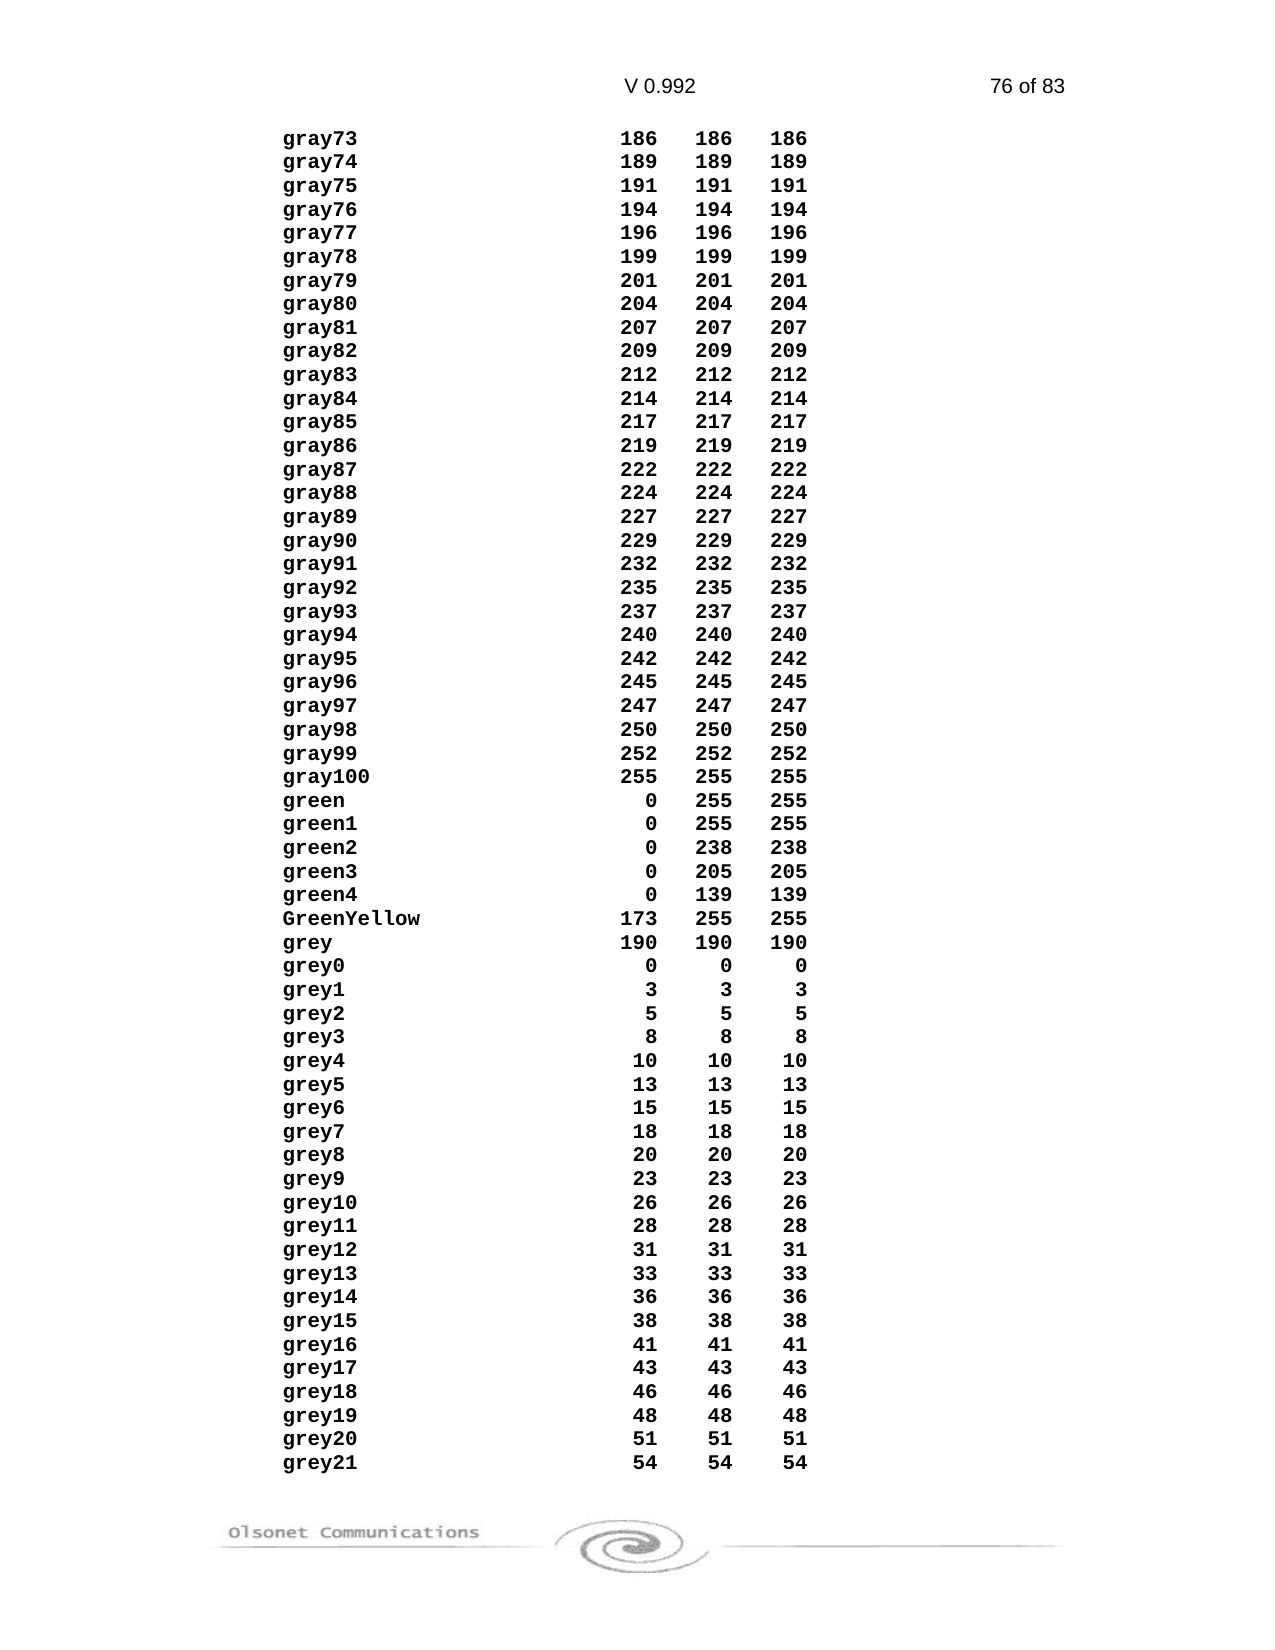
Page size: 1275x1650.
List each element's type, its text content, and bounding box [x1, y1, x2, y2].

text gray82 209 209 209 [282, 341, 1065, 364]
text gray100 255 255 255 [282, 766, 1065, 790]
text grey13 33 33 33 [282, 1263, 1065, 1286]
text grey0 0 0 0 [282, 955, 1065, 979]
text gray83 212 212 212 [282, 364, 1065, 388]
picture [210, 1504, 1065, 1596]
text grey21 54 54 54 [282, 1452, 1065, 1476]
text green3 0 205 205 [282, 861, 1065, 884]
text GreenYellow 173 255 255 [282, 908, 1065, 932]
text gray93 237 237 237 [282, 601, 1065, 624]
text grey20 51 51 51 [282, 1428, 1065, 1452]
text gray95 242 242 242 [282, 648, 1065, 672]
text gray84 214 214 214 [282, 388, 1065, 411]
text gray88 224 224 224 [282, 482, 1065, 506]
text grey15 38 38 38 [282, 1310, 1065, 1334]
text grey12 31 31 31 [282, 1239, 1065, 1263]
text grey10 26 26 26 [282, 1192, 1065, 1215]
text grey 190 190 190 [282, 932, 1065, 955]
text grey4 10 10 10 [282, 1050, 1065, 1073]
text grey8 20 20 20 [282, 1144, 1065, 1168]
text gray77 196 196 196 [282, 222, 1065, 246]
text green1 0 255 255 [282, 813, 1065, 837]
text green4 0 139 139 [282, 884, 1065, 908]
text gray98 250 250 250 [282, 719, 1065, 742]
text gray97 247 247 247 [282, 695, 1065, 719]
text gray74 189 189 189 [282, 151, 1065, 175]
text gray78 199 199 199 [282, 246, 1065, 269]
text gray79 201 201 201 [282, 269, 1065, 293]
text gray90 229 229 229 [282, 530, 1065, 553]
text gray99 252 252 252 [282, 742, 1065, 766]
text gray80 204 204 204 [282, 293, 1065, 317]
text gray91 232 232 232 [282, 553, 1065, 577]
text grey19 48 48 48 [282, 1404, 1065, 1428]
text grey3 8 8 8 [282, 1026, 1065, 1050]
text green2 0 238 238 [282, 837, 1065, 861]
text gray96 245 245 245 [282, 672, 1065, 695]
text gray75 191 191 191 [282, 175, 1065, 199]
text gray92 235 235 235 [282, 577, 1065, 601]
text gray85 217 217 217 [282, 411, 1065, 435]
text gray94 240 240 240 [282, 624, 1065, 648]
text gray86 219 219 219 [282, 435, 1065, 459]
text gray81 207 207 207 [282, 317, 1065, 341]
text gray87 222 222 222 [282, 459, 1065, 482]
text grey5 13 13 13 [282, 1073, 1065, 1097]
text grey6 15 15 15 [282, 1097, 1065, 1121]
text grey16 41 41 41 [282, 1334, 1065, 1357]
text green 0 255 255 [282, 790, 1065, 813]
text grey11 28 28 28 [282, 1215, 1065, 1239]
text grey2 5 5 5 [282, 1003, 1065, 1026]
text gray89 227 227 227 [282, 506, 1065, 530]
text grey18 46 46 46 [282, 1381, 1065, 1404]
text gray73 186 186 186 [282, 128, 1065, 151]
text grey17 43 43 43 [282, 1357, 1065, 1381]
text grey9 23 23 23 [282, 1168, 1065, 1192]
text gray76 194 194 194 [282, 199, 1065, 222]
text grey7 18 18 18 [282, 1121, 1065, 1144]
text grey1 3 3 3 [282, 979, 1065, 1003]
text grey14 36 36 36 [282, 1286, 1065, 1310]
